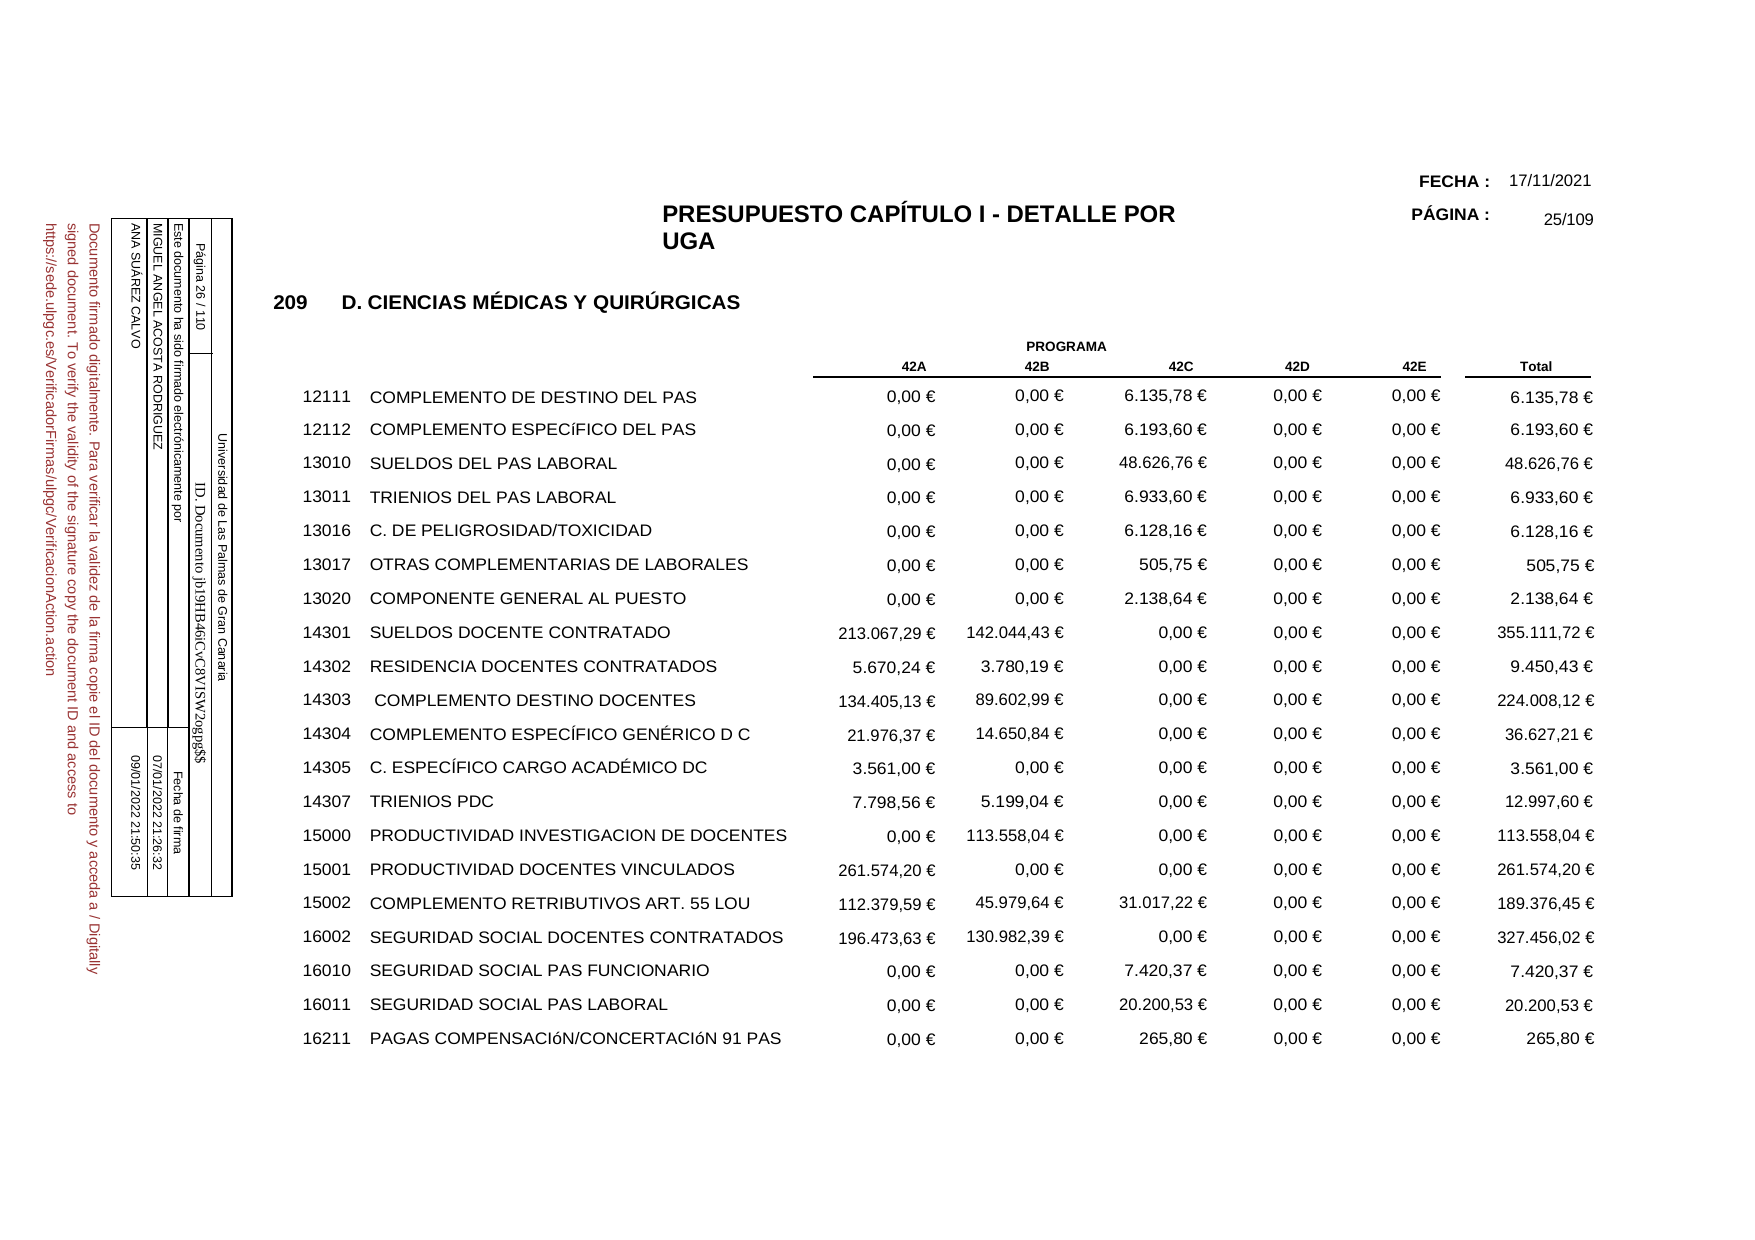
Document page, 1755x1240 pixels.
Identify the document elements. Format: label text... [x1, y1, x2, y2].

table_cell 0,00 € [950, 548, 1112, 582]
table_cell 0,00 € [1356, 718, 1441, 751]
table_cell 0,00 € [1240, 447, 1356, 481]
table_cell 196.473,63 € [813, 921, 949, 954]
table_cell [1441, 327, 1465, 376]
table_cell 0,00 € [1356, 548, 1441, 582]
table_cell SUELDOS DEL PAS LABORAL [365, 447, 813, 481]
table_cell 0,00 € [950, 1022, 1112, 1054]
text PRESUPUESTO CAPÍTULO I - DETALLE POR UGA [662, 199, 1234, 255]
table_cell 0,00 € [950, 988, 1112, 1022]
table_cell 0,00 € [950, 751, 1112, 785]
table_cell 0,00 € [1240, 378, 1356, 413]
table_cell 0,00 € [1240, 785, 1356, 819]
table_cell 0,00 € [1240, 684, 1356, 717]
table_cell 0,00 € [1240, 954, 1356, 988]
table_cell 0,00 € [1356, 1022, 1441, 1054]
table_cell 7.798,56 € [813, 785, 949, 819]
table_cell 48.626,76 € [1465, 447, 1591, 481]
table_cell 20.200,53 € [1112, 988, 1240, 1022]
table_header 209 D. [268, 286, 365, 327]
table_cell 0,00 € [1356, 650, 1441, 684]
table_cell 7.420,37 € [1112, 954, 1240, 988]
table_cell SEGURIDAD SOCIAL PAS FUNCIONARIO [365, 954, 813, 988]
table_header ANA SUÁREZ CALVO [112, 219, 146, 727]
table_cell SEGURIDAD SOCIAL DOCENTES CONTRATADOS [365, 921, 813, 954]
table_cell 355.111,72 € [1465, 616, 1591, 650]
text 25/109 [1494, 210, 1594, 229]
table_cell SEGURIDAD SOCIAL PAS LABORAL [365, 988, 813, 1022]
table_cell 42E [1356, 327, 1441, 376]
table_cell 42C [1112, 327, 1240, 376]
table_cell 0,00 € [1356, 819, 1441, 853]
table_cell 0,00 € [1356, 887, 1441, 921]
table_cell 13020 [268, 582, 365, 616]
table_cell 16010 [268, 954, 365, 988]
table_cell 0,00 € [950, 853, 1112, 887]
table_cell 0,00 € [1356, 616, 1441, 650]
table_cell 14305 [268, 751, 365, 785]
table_cell 0,00 € [1356, 514, 1441, 548]
table_cell 3.561,00 € [1465, 751, 1591, 785]
table_cell 0,00 € [950, 582, 1112, 616]
table_header MIGUEL ANGEL ACOSTA RODRIGUEZ [148, 219, 167, 727]
table_cell PRODUCTIVIDAD INVESTIGACION DE DOCENTES [365, 819, 813, 853]
table_cell 15001 [268, 853, 365, 887]
table_cell 0,00 € [1356, 378, 1441, 413]
table_cell 224.008,12 € [1465, 684, 1591, 717]
table_cell 5.199,04 € [950, 785, 1112, 819]
table_cell 0,00 € [950, 447, 1112, 481]
table_cell 0,00 € [1356, 853, 1441, 887]
table_cell 0,00 € [1112, 921, 1240, 954]
table_cell 7.420,37 € [1465, 954, 1591, 988]
table_cell 14302 [268, 650, 365, 684]
table_cell 0,00 € [813, 378, 949, 413]
table_cell 0,00 € [1240, 819, 1356, 853]
table_cell 0,00 € [1240, 650, 1356, 684]
table_cell 0,00 € [1112, 853, 1240, 887]
table_cell 45.979,64 € [950, 887, 1112, 921]
table_cell 16011 [268, 988, 365, 1022]
table_cell PROGRAMA 42B [950, 327, 1112, 376]
table_cell [1441, 684, 1465, 717]
table_cell OTRAS COMPLEMENTARIAS DE LABORALES [365, 548, 813, 582]
table_cell [1441, 514, 1465, 548]
table_cell 265,80 € [1112, 1022, 1240, 1054]
table_cell 113.558,04 € [1465, 819, 1591, 853]
table_cell 14301 [268, 616, 365, 650]
table_cell 261.574,20 € [1465, 853, 1591, 887]
table_cell 20.200,53 € [1465, 988, 1591, 1022]
table_header Página 26 / 110 [190, 219, 211, 353]
text [111, 218, 234, 901]
table_cell 0,00 € [1356, 988, 1441, 1022]
table_cell 0,00 € [813, 819, 949, 853]
table_cell 6.128,16 € [1465, 514, 1591, 548]
table_cell 0,00 € [1112, 751, 1240, 785]
table_cell [1441, 988, 1465, 1022]
table_cell 0,00 € [813, 481, 949, 514]
table_header Este documento ha sido firmado electrónicamente por [169, 219, 188, 727]
table_cell 0,00 € [813, 548, 949, 582]
table_header CIENCIAS MÉDICAS Y QUIRÚRGICAS [365, 286, 813, 327]
table_cell 0,00 € [1240, 548, 1356, 582]
table_cell 3.561,00 € [813, 751, 949, 785]
table_cell 0,00 € [1356, 751, 1441, 785]
table_cell [1441, 954, 1465, 988]
table_cell PRODUCTIVIDAD DOCENTES VINCULADOS [365, 853, 813, 887]
table_cell 0,00 € [1240, 988, 1356, 1022]
table_cell [1441, 819, 1465, 853]
table_cell [1441, 413, 1465, 447]
table_cell 265,80 € [1465, 1022, 1591, 1054]
table_cell ID. Documento jb19HB46iCvC8VISW2ogpg$$ [190, 354, 211, 896]
table_cell 0,00 € [813, 1022, 949, 1054]
table_cell 15002 [268, 887, 365, 921]
table_cell [365, 327, 813, 376]
table_cell 13011 [268, 481, 365, 514]
table_cell 16211 [268, 1022, 365, 1054]
table_cell 189.376,45 € [1465, 887, 1591, 921]
text FECHA : PÁGINA : [1408, 171, 1490, 224]
table_cell 0,00 € [1112, 718, 1240, 751]
table_cell COMPLEMENTO DESTINO DOCENTES [365, 684, 813, 717]
table_cell 213.067,29 € [813, 616, 949, 650]
table_cell 130.982,39 € [950, 921, 1112, 954]
table_cell 0,00 € [813, 413, 949, 447]
table_cell 0,00 € [1240, 921, 1356, 954]
table_cell 13016 [268, 514, 365, 548]
table_cell 0,00 € [813, 514, 949, 548]
table_cell [1441, 887, 1465, 921]
table_cell 0,00 € [1356, 921, 1441, 954]
table_cell 0,00 € [1356, 481, 1441, 514]
table_cell 36.627,21 € [1465, 718, 1591, 751]
table_cell 112.379,59 € [813, 887, 949, 921]
table_cell 327.456,02 € [1465, 921, 1591, 954]
table_cell 0,00 € [950, 378, 1112, 413]
table_cell 0,00 € [813, 447, 949, 481]
table_cell 14303 [268, 684, 365, 717]
table_cell 42A [813, 327, 949, 376]
table_cell 14.650,84 € [950, 718, 1112, 751]
table_cell 13010 [268, 447, 365, 481]
table_cell 142.044,43 € [950, 616, 1112, 650]
table_cell 6.135,78 € [1465, 378, 1591, 413]
table_cell 89.602,99 € [950, 684, 1112, 717]
table_cell 14307 [268, 785, 365, 819]
table_cell PAGAS COMPENSACIóN/CONCERTACIóN 91 PAS [365, 1022, 813, 1054]
text 17/11/2021 [1494, 171, 1591, 190]
table_cell 261.574,20 € [813, 853, 949, 887]
table_cell 0,00 € [950, 514, 1112, 548]
table_cell 0,00 € [1112, 650, 1240, 684]
table_cell 0,00 € [950, 954, 1112, 988]
table_cell [1441, 853, 1465, 887]
table_cell 0,00 € [1356, 954, 1441, 988]
table_cell 12111 [268, 376, 365, 413]
table_cell [1441, 785, 1465, 819]
table_cell 0,00 € [813, 582, 949, 616]
table_cell 6.193,60 € [1465, 413, 1591, 447]
table_cell 13017 [268, 548, 365, 582]
table_cell 2.138,64 € [1112, 582, 1240, 616]
table_header [813, 286, 1591, 327]
table_cell 48.626,76 € [1112, 447, 1240, 481]
table_cell COMPLEMENTO RETRIBUTIVOS ART. 55 LOU [365, 887, 813, 921]
text Documento firmado digitalmente. Para verificar la validez de la firma copie el ID del documento y acceda a / Digitally signed document. To verify the validity of the signature copy the document ID and access to https://sede.ulpgc.es/VerificadorFirmas/ulpgc/VerificacionAction.action [43, 223, 103, 976]
table_cell 16002 [268, 921, 365, 954]
table_cell 0,00 € [1240, 616, 1356, 650]
table_cell 113.558,04 € [950, 819, 1112, 853]
table_cell [1441, 1022, 1465, 1054]
table_cell 505,75 € [1465, 548, 1591, 582]
table_cell 09/01/2022 21:50:35 [112, 728, 147, 896]
table_cell 0,00 € [1240, 514, 1356, 548]
table_cell 9.450,43 € [1465, 650, 1591, 684]
table_cell 6.933,60 € [1465, 481, 1591, 514]
table_cell 0,00 € [1240, 1022, 1356, 1054]
table_cell SUELDOS DOCENTE CONTRATADO [365, 616, 813, 650]
table_cell 6.933,60 € [1112, 481, 1240, 514]
table_cell [1441, 650, 1465, 684]
table_cell Total [1465, 327, 1591, 376]
table_cell TRIENIOS DEL PAS LABORAL [365, 481, 813, 514]
table_cell 0,00 € [1112, 819, 1240, 853]
table_cell 6.135,78 € [1112, 378, 1240, 413]
table_cell [1441, 376, 1465, 413]
table_cell 14304 [268, 718, 365, 751]
table_cell 0,00 € [813, 954, 949, 988]
table_cell 0,00 € [1240, 751, 1356, 785]
table_cell 07/01/2022 21:26:32 [148, 728, 167, 896]
table_cell 134.405,13 € [813, 684, 949, 717]
table_cell 12.997,60 € [1465, 785, 1591, 819]
table_cell 0,00 € [1356, 447, 1441, 481]
table_cell TRIENIOS PDC [365, 785, 813, 819]
table_cell 0,00 € [1356, 785, 1441, 819]
table_cell 15000 [268, 819, 365, 853]
table_cell 0,00 € [1356, 684, 1441, 717]
table_cell [1441, 751, 1465, 785]
table_cell 12112 [268, 413, 365, 447]
table_cell [268, 327, 365, 376]
table_cell 6.128,16 € [1112, 514, 1240, 548]
table_cell [1441, 921, 1465, 954]
table_cell 0,00 € [1240, 582, 1356, 616]
table_cell Fecha de firma [168, 728, 188, 896]
table_cell [1441, 481, 1465, 514]
table_cell 3.780,19 € [950, 650, 1112, 684]
table_cell [1441, 582, 1465, 616]
table_cell COMPONENTE GENERAL AL PUESTO [365, 582, 813, 616]
table_cell RESIDENCIA DOCENTES CONTRATADOS [365, 650, 813, 684]
table_cell 0,00 € [1112, 616, 1240, 650]
table_cell COMPLEMENTO ESPECíFICO DEL PAS [365, 413, 813, 447]
table_cell [1441, 616, 1465, 650]
table_cell 31.017,22 € [1112, 887, 1240, 921]
table_cell C. ESPECÍFICO CARGO ACADÉMICO DC [365, 751, 813, 785]
table_cell 42D [1240, 327, 1356, 376]
table_cell 21.976,37 € [813, 718, 949, 751]
table_cell COMPLEMENTO ESPECÍFICO GENÉRICO D C [365, 718, 813, 751]
table_cell [1441, 447, 1465, 481]
table_cell 2.138,64 € [1465, 582, 1591, 616]
table_cell 0,00 € [1240, 481, 1356, 514]
table_cell [1441, 548, 1465, 582]
table_cell 6.193,60 € [1112, 413, 1240, 447]
table_cell C. DE PELIGROSIDAD/TOXICIDAD [365, 514, 813, 548]
table_cell 0,00 € [950, 481, 1112, 514]
table_cell 0,00 € [1240, 413, 1356, 447]
table_cell 5.670,24 € [813, 650, 949, 684]
table_cell 505,75 € [1112, 548, 1240, 582]
table_cell [1441, 718, 1465, 751]
table_cell 0,00 € [1240, 853, 1356, 887]
table_cell 0,00 € [813, 988, 949, 1022]
table_header Universidad de Las Palmas de Gran Canaria [212, 219, 231, 896]
table_cell 0,00 € [1356, 582, 1441, 616]
table_cell 0,00 € [1240, 887, 1356, 921]
table_cell 0,00 € [950, 413, 1112, 447]
table_cell 0,00 € [1240, 718, 1356, 751]
table_cell 0,00 € [1112, 785, 1240, 819]
table_cell 0,00 € [1356, 413, 1441, 447]
table_cell COMPLEMENTO DE DESTINO DEL PAS [365, 376, 813, 413]
table_cell 0,00 € [1112, 684, 1240, 717]
